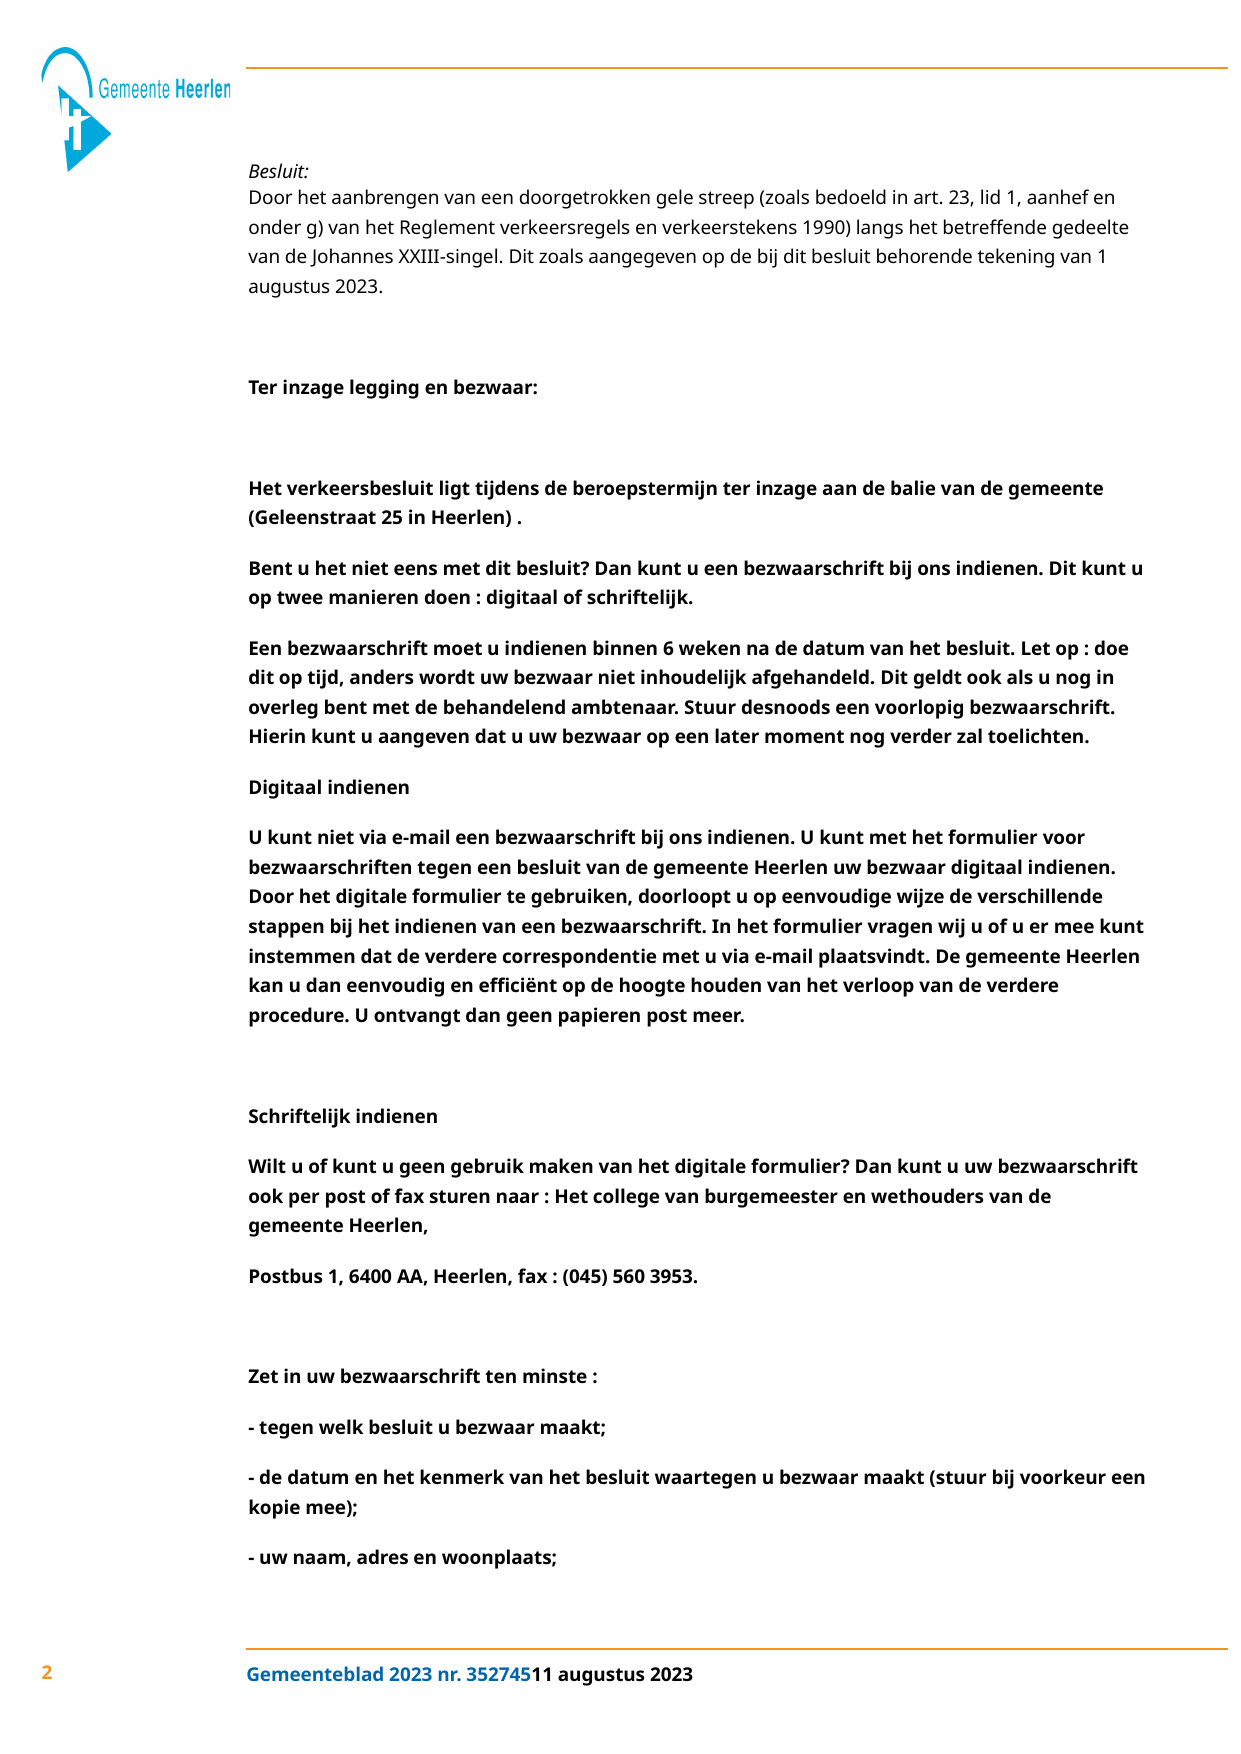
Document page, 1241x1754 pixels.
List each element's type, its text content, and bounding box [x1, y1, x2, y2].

text - uw naam, adres en woonplaats; [248, 1544, 1152, 1570]
text Door het aanbrengen van een doorgetrokken gele streep (zoals bedoeld in art. 23, lid 1, aanhef en onder g) van het Reglement verkeersregels en verkeerstekens 1990) langs het betreffende gedeelte van de Johannes XXIII-singel. Dit zoals aangegeven op de bij dit besluit behorende tekening van 1 augustus 2023. [248, 184, 1152, 299]
text Schriftelijk indienen [248, 1103, 1152, 1128]
text Een bezwaarschrift moet u indienen binnen 6 weken na de datum van het besluit. Let op : doe dit op tijd, anders wordt uw bezwaar niet inhoudelijk afgehandeld. Dit geldt ook als u nog in overleg bent met de behandelend ambtenaar. Stuur desnoods een voorlopig bezwaarschrift. Hierin kunt u aangeven dat u uw bezwaar op een later moment nog verder zal toelichten. [248, 635, 1152, 749]
text Zet in uw bezwaarschrift ten minste : [248, 1364, 1152, 1389]
text - de datum en het kenmerk van het besluit waartegen u bezwaar maakt (stuur bij voorkeur een kopie mee); [248, 1464, 1152, 1520]
text Besluit: [248, 159, 1152, 184]
picture [41, 47, 231, 172]
text - tegen welk besluit u bezwaar maakt; [248, 1414, 1152, 1440]
text Ter inzage legging en bezwaar: [248, 374, 1152, 400]
text Wilt u of kunt u geen gebruik maken van het digitale formulier? Dan kunt u uw bezwaarschrift ook per post of fax sturen naar : Het college van burgemeester en wethouders van de gemeente Heerlen, [248, 1153, 1152, 1238]
text U kunt niet via e-mail een bezwaarschrift bij ons indienen. U kunt met het formulier voor bezwaarschriften tegen een besluit van de gemeente Heerlen uw bezwaar digitaal indienen. Door het digitale formulier te gebruiken, doorloopt u op eenvoudige wijze de verschillende stappen bij het indienen van een bezwaarschrift. In het formulier vragen wij u of u er mee kunt instemmen dat de verdere correspondentie met u via e-mail plaatsvindt. De gemeente Heerlen kan u dan eenvoudig en efficiënt op de hoogte houden van het verloop van de verdere procedure. U ontvangt dan geen papieren post meer. [248, 824, 1152, 1028]
text Het verkeersbesluit ligt tijdens de beroepstermijn ter inzage aan de balie van de gemeente (Geleenstraat 25 in Heerlen) . [248, 475, 1152, 530]
text Postbus 1, 6400 AA, Heerlen, fax : (045) 560 3953. [248, 1263, 1152, 1288]
picture [41, 47, 59, 70]
text Bent u het niet eens met dit besluit? Dan kunt u een bezwaarschrift bij ons indienen. Dit kunt u op twee manieren doen : digitaal of schriftelijk. [248, 555, 1152, 610]
text Digitaal indienen [248, 774, 1152, 800]
